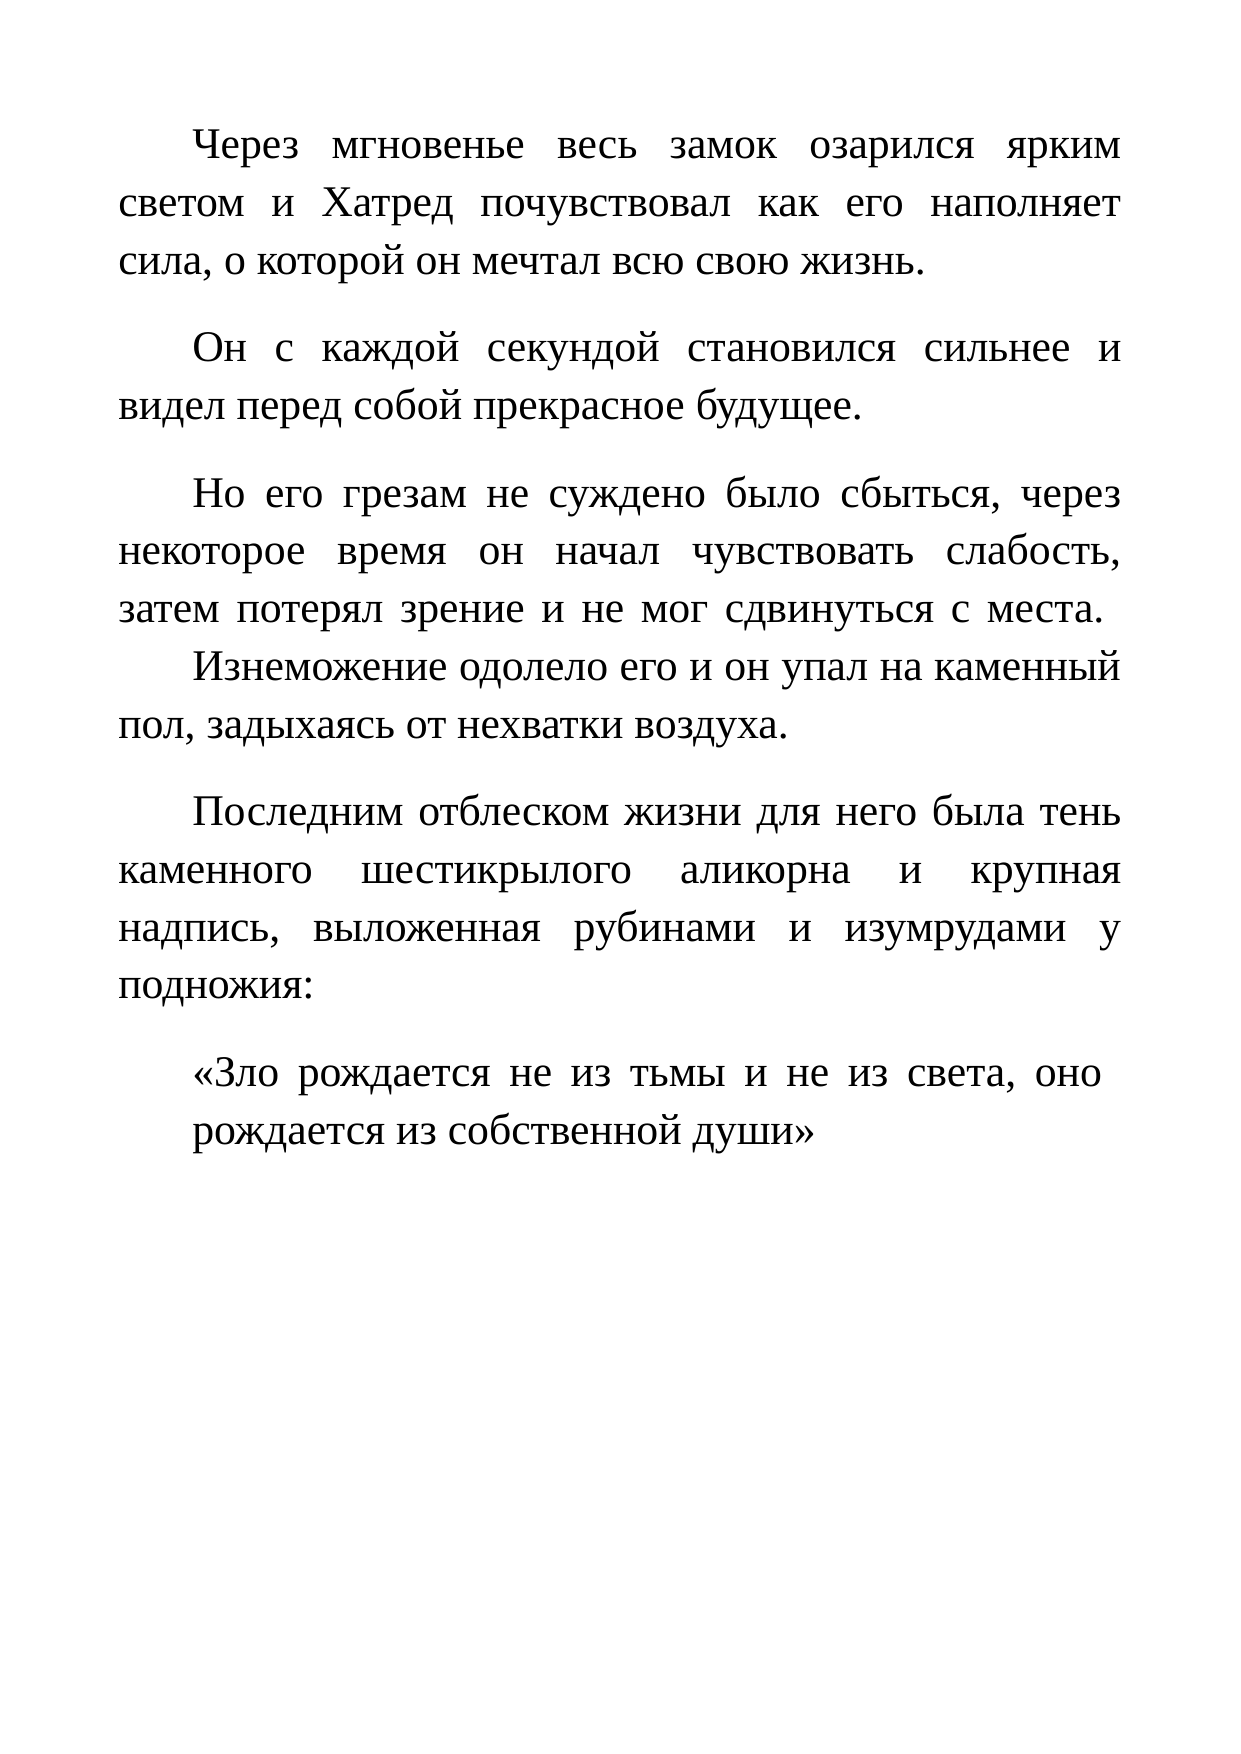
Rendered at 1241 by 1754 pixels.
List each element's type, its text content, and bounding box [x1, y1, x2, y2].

text Он с каждой секундой становился сильнее и видел перед собой прекрасное будущее. [118, 321, 1122, 429]
text Последним отблеском жизни для него была тень каменного шестикрылого аликорна и крупная надпись, выложенная рубинами и изумрудами у подножия: [118, 785, 1122, 1008]
text Через мгновенье весь замок озарился ярким светом и Хатред почувствовал как его наполняет сила, о которой он мечтал всю свою жизнь. [118, 118, 1122, 284]
text «Зло рождается не из тьмы и не из света, оно рождается из собственной души» [118, 1045, 1122, 1153]
text Но его грезам не суждено было сбыться, через некоторое время он начал чувствовать слабость, затем потерял зрение и не мог сдвинуться с места. Изнеможение одолело его и он упал на каменный пол, задыхаясь от нехватки воздуха. [118, 466, 1122, 748]
